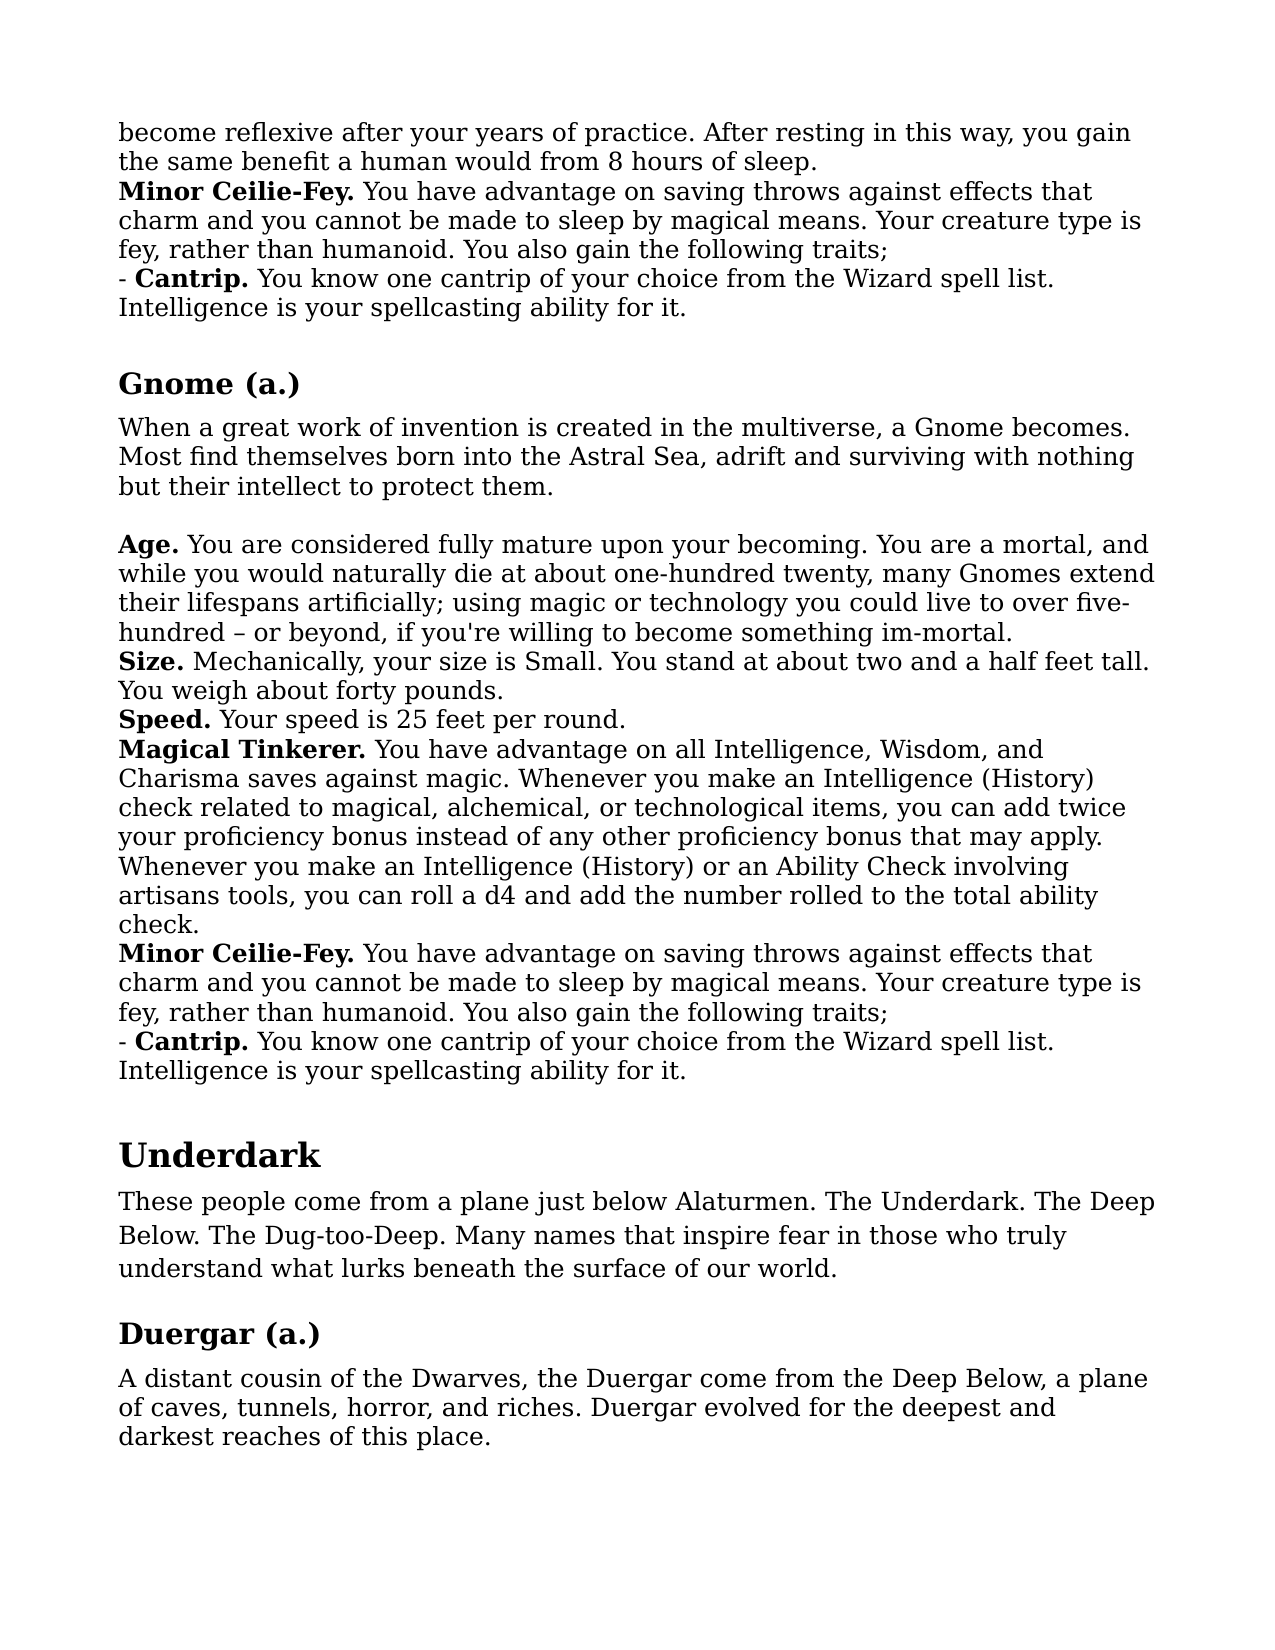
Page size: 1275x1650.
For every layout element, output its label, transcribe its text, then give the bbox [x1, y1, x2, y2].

text Minor Ceilie-Fey. You have advantage on saving throws against effects that charm and you cannot be made to sleep by magical means. Your creature type is fey, rather than humanoid. You also gain the following traits; [118, 176, 1157, 264]
subtitle Underdark [118, 1136, 1157, 1175]
subtitle Duergar (a.) [118, 1317, 1157, 1352]
text - Cantrip. You know one cantrip of your choice from the Wizard spell list. Intelligence is your spellcasting ability for it. [118, 1027, 1157, 1086]
text A distant cousin of the Dwarves, the Duergar come from the Deep Below, a plane of caves, tunnels, horror, and riches. Duergar evolved for the deepest and darkest reaches of this place. [118, 1364, 1157, 1452]
text Age. You are considered fully mature upon your becoming. You are a mortal, and while you would naturally die at about one-hundred twenty, many Gnomes extend their lifespans artificially; using magic or technology you could live to over five-hundred – or beyond, if you're willing to become something im-mortal. [118, 530, 1157, 647]
text - Cantrip. You know one cantrip of your choice from the Wizard spell list. Intelligence is your spellcasting ability for it. [118, 264, 1157, 323]
text When a great work of invention is created in the multiverse, a Gnome becomes. Most find themselves born into the Astral Sea, adrift and surviving with nothing but their intellect to protect them. [118, 413, 1157, 501]
text Speed. Your speed is 25 feet per round. [118, 706, 1157, 735]
text Minor Ceilie-Fey. You have advantage on saving throws against effects that charm and you cannot be made to sleep by magical means. Your creature type is fey, rather than humanoid. You also gain the following traits; [118, 939, 1157, 1027]
text Size. Mechanically, your size is Small. You stand at about two and a half feet tall. You weigh about forty pounds. [118, 647, 1157, 706]
text Magical Tinkerer. You have advantage on all Intelligence, Wisdom, and Charisma saves against magic. Whenever you make an Intelligence (History) check related to magical, alchemical, or technological items, you can add twice your proficiency bonus instead of any other proficiency bonus that may apply. Whenever you make an Intelligence (History) or an Ability Check involving artisans tools, you can roll a d4 and add the number rolled to the total ability check. [118, 735, 1157, 939]
text become reflexive after your years of practice. After resting in this way, you gain the same benefit a human would from 8 hours of sleep. [118, 118, 1157, 176]
text These people come from a plane just below Alaturmen. The Underdark. The Deep Below. The Dug-too-Deep. Many names that inspire fear in those who truly understand what lurks beneath the surface of our world. [118, 1187, 1157, 1284]
subtitle Gnome (a.) [118, 366, 1157, 401]
